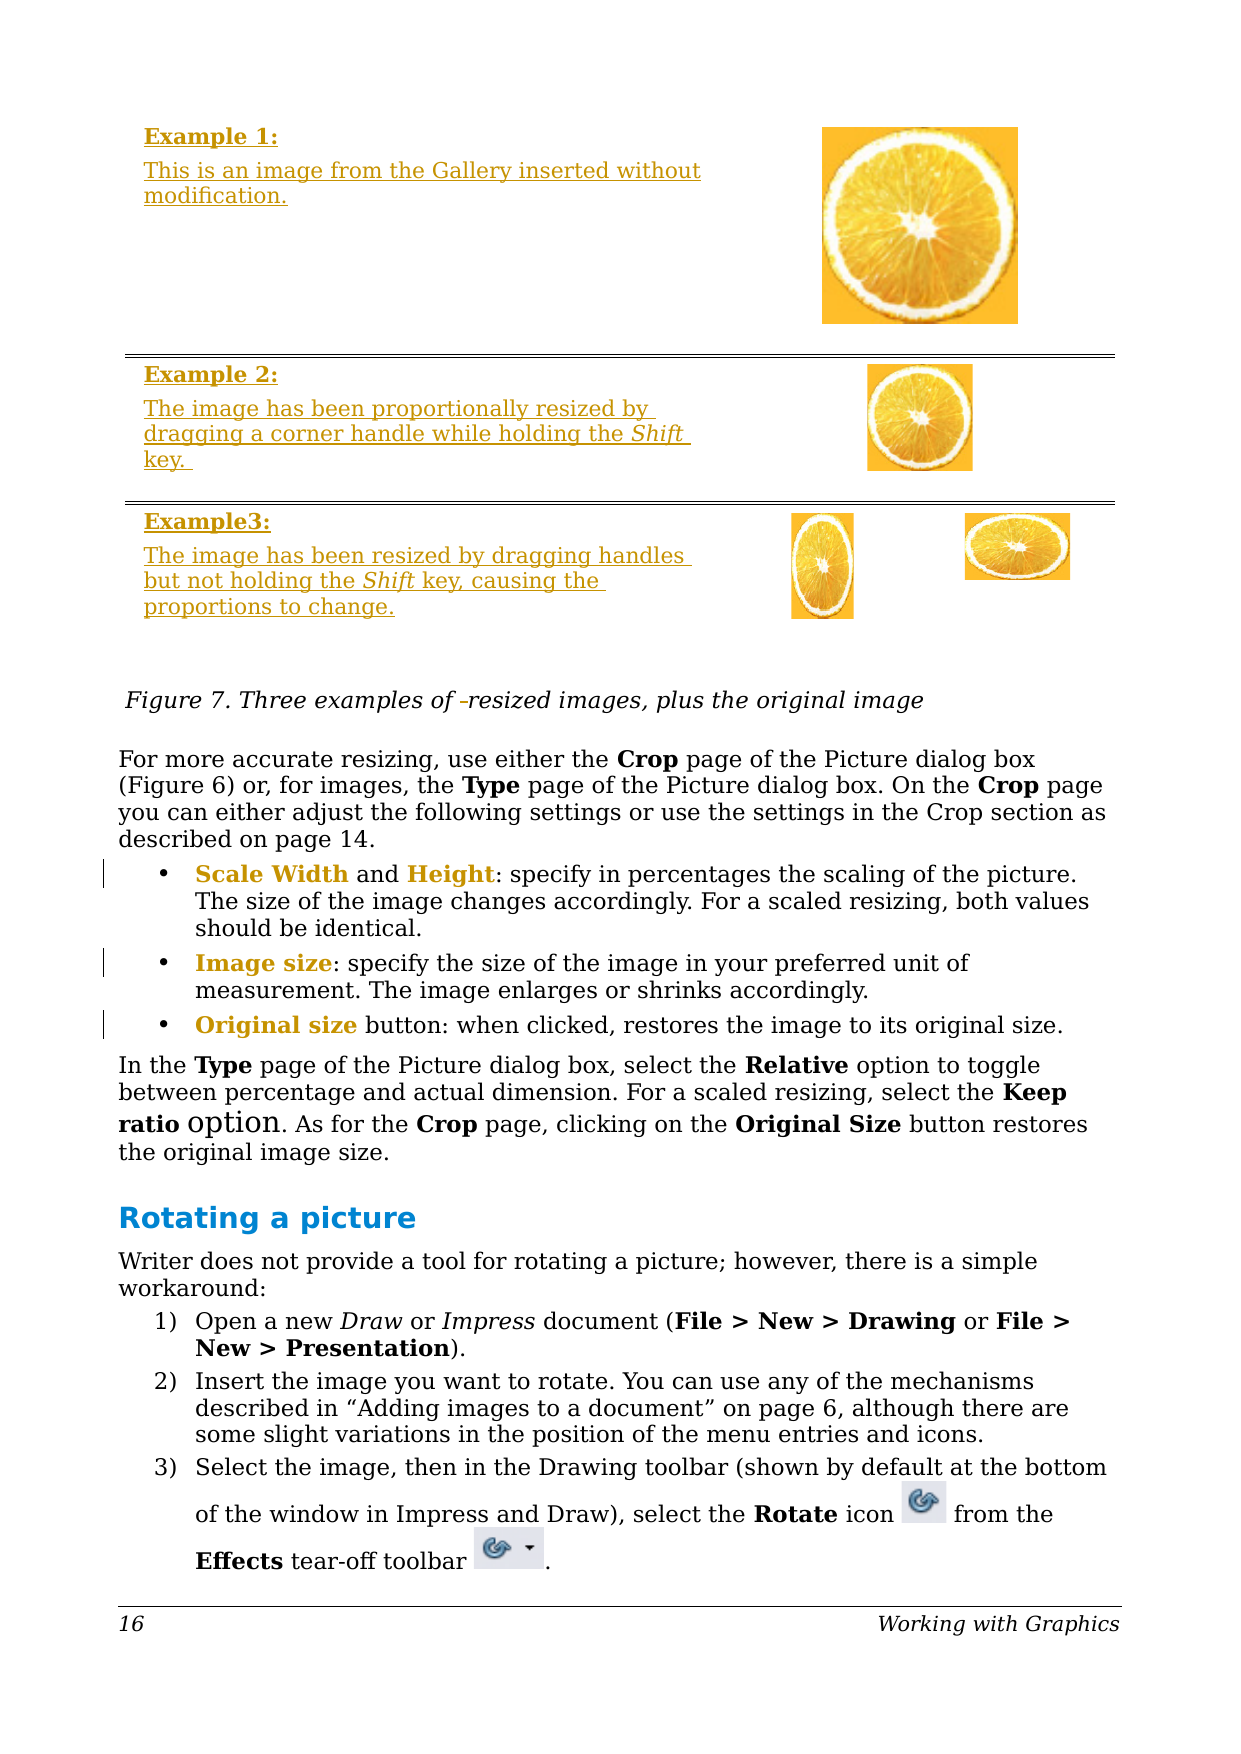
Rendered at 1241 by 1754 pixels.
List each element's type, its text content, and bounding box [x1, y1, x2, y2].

list Open a new Draw or Impress document (File > New > Drawing or File > New > Presentation). [177, 1308, 1122, 1362]
list Select the image, then in the Drawing toolbar (shown by default at the bottom of the window in Impress and Draw), select the Rotate icon from the Effects tear-off toolbar . [177, 1454, 1122, 1574]
picture [791, 513, 854, 619]
list Writer does not provide a tool for rotating a picture; however, there is a simple workaround: [118, 1248, 1122, 1301]
table_cell [920, 505, 1115, 654]
list Original size button: when clicked, restores the image to its original size. [156, 1010, 1122, 1039]
table_cell Example 2: The image has been proportionally resized by dragging a corner handle while holding the Shift key. [125, 358, 725, 501]
list For more accurate resizing, use either the Crop page of the Picture dialog box (Figure 6) or, for images, the Type page of the Picture dialog box. On the Crop page you can either adjust the following settings or use the settings in the Crop section as described on page 14. [118, 745, 1122, 853]
picture [867, 364, 973, 471]
subtitle Rotating a picture [118, 1202, 1122, 1236]
picture [964, 513, 1071, 580]
list Image size: specify the size of the image in your preferred unit of measurement. The image enlarges or shrinks accordingly. [156, 948, 1122, 1004]
table_header Example 1: This is an image from the Gallery inserted without modification. [125, 118, 725, 354]
table_cell [725, 358, 1115, 501]
text In the Type page of the Picture dialog box, select the Relative option to toggle between percentage and actual dimension. For a scaled resizing, select the Keep ratio option. As for the Crop page, clicking on the Original Size button restores the original image size. [118, 1052, 1122, 1166]
table_cell Example3: The image has been resized by dragging handles but not holding the Shift key, causing the proportions to change. [125, 505, 725, 654]
picture [901, 1481, 947, 1523]
table_header [725, 324, 1115, 354]
list Scale Width and Height: specify in percentages the scaling of the picture. The size of the image changes accordingly. For a scaled resizing, both values should be identical. [156, 859, 1122, 942]
table_cell [725, 505, 920, 654]
table_header [725, 118, 1115, 323]
picture [473, 1527, 544, 1569]
picture [822, 127, 1018, 324]
list Insert the image you want to rotate. You can use any of the mechanisms described in “Adding images to a document” on page 6, although there are some slight variations in the position of the menu entries and icons. [177, 1368, 1122, 1448]
text Figure 7. Three examples of resized images, plus the original image [125, 687, 1115, 714]
